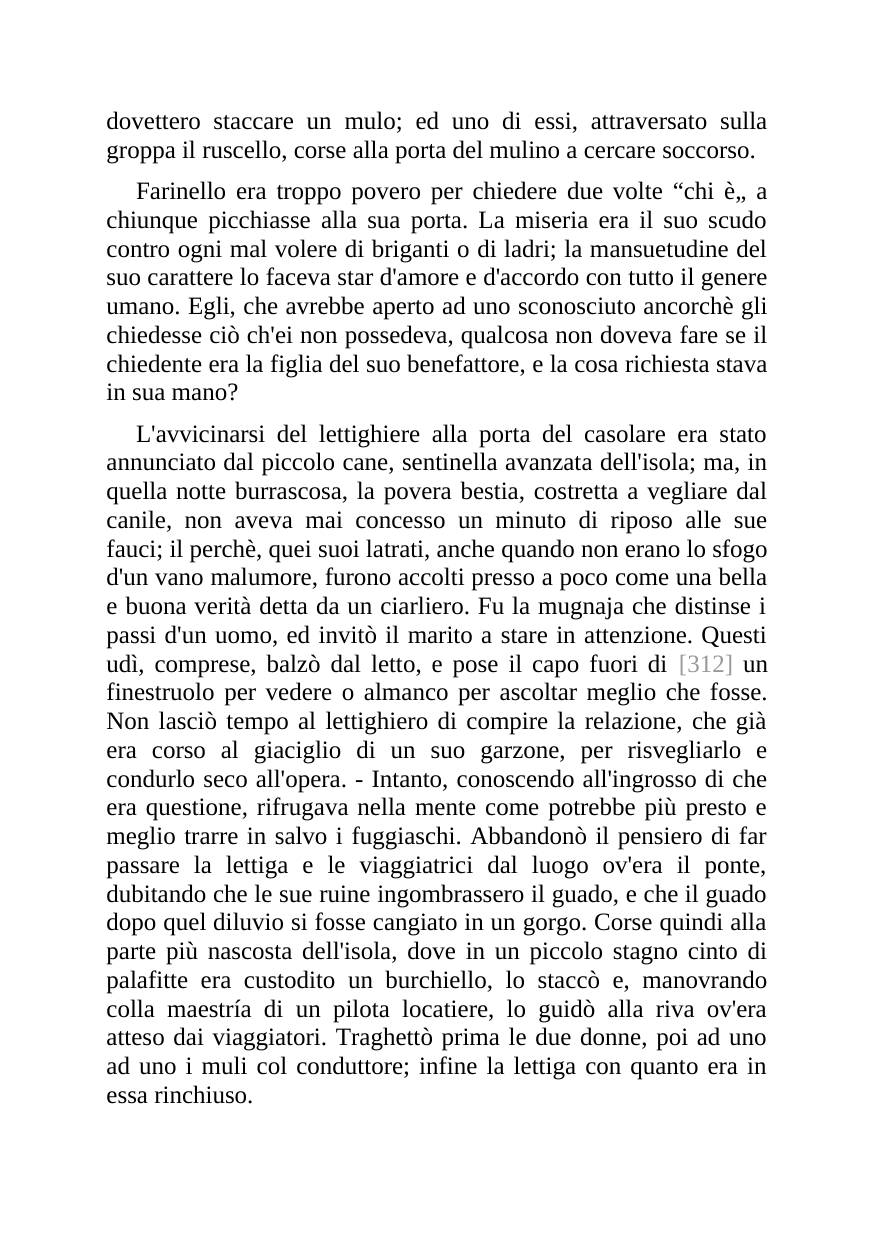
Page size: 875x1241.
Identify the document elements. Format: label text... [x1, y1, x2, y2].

text Farinello era troppo povero per chiedere due volte “chi è„ a chiunque picchiasse alla sua porta. La miseria era il suo scudo contro ogni mal volere di briganti o di ladri; la mansuetudine del suo carattere lo faceva star d'amore e d'accordo con tutto il genere umano. Egli, che avrebbe aperto ad uno sconosciuto ancorchè gli chiedesse ciò ch'ei non possedeva, qualcosa non doveva fare se il chiedente era la figlia del suo benefattore, e la cosa richiesta stava in sua mano? [106, 176, 768, 406]
text dovettero staccare un mulo; ed uno di essi, attraversato sulla groppa il ruscello, corse alla porta del mulino a cercare soccorso. [106, 106, 768, 164]
text L'avvicinarsi del lettighiere alla porta del casolare era stato annunciato dal piccolo cane, sentinella avanzata dell'isola; ma, in quella notte burrascosa, la povera bestia, costretta a vegliare dal canile, non aveva mai concesso un minuto di riposo alle sue fauci; il perchè, quei suoi latrati, anche quando non erano lo sfogo d'un vano malumore, furono accolti presso a poco come una bella e buona verità detta da un ciarliero. Fu la mugnaja che distinse i passi d'un uomo, ed invitò il marito a stare in attenzione. Questi udì, comprese, balzò dal letto, e pose il capo fuori di [312] un finestruolo per vedere o almanco per ascoltar meglio che fosse. Non lasciò tempo al lettighiero di compire la relazione, che già era corso al giaciglio di un suo garzone, per risvegliarlo e condurlo seco all'opera. - Intanto, conoscendo all'ingrosso di che era questione, rifrugava nella mente come potrebbe più presto e meglio trarre in salvo i fuggiaschi. Abbandonò il pensiero di far passare la lettiga e le viaggiatrici dal luogo ov'era il ponte, dubitando che le sue ruine ingombrassero il guado, e che il guado dopo quel diluvio si fosse cangiato in un gorgo. Corse quindi alla parte più nascosta dell'isola, dove in un piccolo stagno cinto di palafitte era custodito un burchiello, lo staccò e, manovrando colla maestría di un pilota locatiere, lo guidò alla riva ov'era atteso dai viaggiatori. Traghettò prima le due donne, poi ad uno ad uno i muli col conduttore; infine la lettiga con quanto era in essa rinchiuso. [106, 419, 768, 1109]
